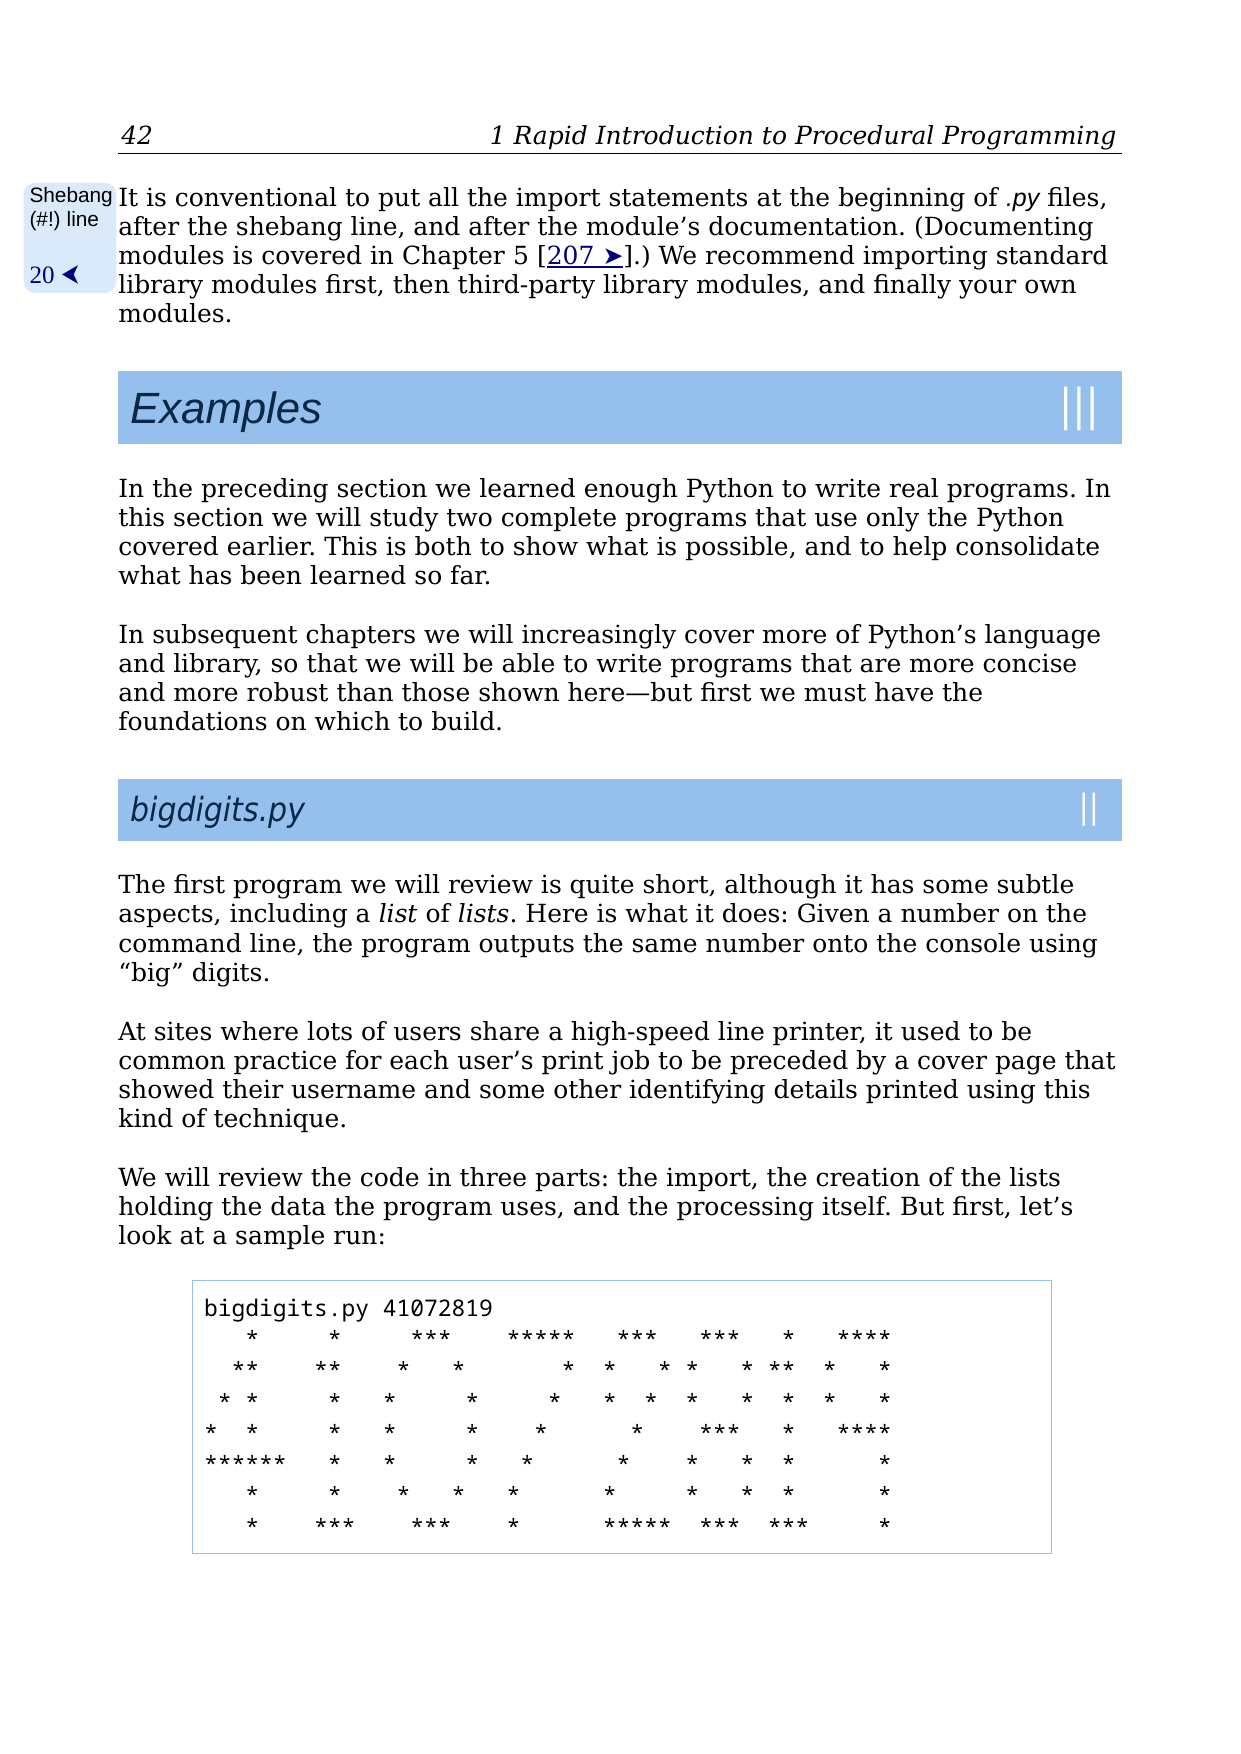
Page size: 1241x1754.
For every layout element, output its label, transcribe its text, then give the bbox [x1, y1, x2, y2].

subtitle bigdigits.py [118, 779, 1122, 841]
text The first program we will review is quite short, although it has some subtle aspects, including a list of lists. Here is what it does: Given a number on the command line, the program outputs the same number onto the console using “big” digits. [118, 871, 1122, 987]
text || [1063, 787, 1098, 826]
text * * * * * * * * * * [193, 1467, 1051, 1498]
text ||| [1039, 379, 1098, 430]
text In the preceding section we learned enough Python to write real programs. In this section we will study two complete programs that use only the Python covered earlier. This is both to show what is possible, and to help consolidate what has been learned so far. [118, 474, 1122, 591]
text bigdigits.py 41072819 [193, 1281, 1051, 1311]
text At sites where lots of users share a high-speed line printer, it used to be common practice for each user’s print job to be preceded by a cover page that showed their username and some other identifying details printed using this kind of technique. [118, 1017, 1122, 1133]
text We will review the code in three parts: the import, the creation of the lists holding the data the program uses, and the processing itself. But first, let’s look at a sample run: [118, 1163, 1122, 1250]
text ****** * * * * * * * * * [193, 1436, 1051, 1467]
text * *** *** * ***** *** *** * [193, 1498, 1051, 1553]
text * * * * * * * *** * **** [193, 1405, 1051, 1436]
text In subsequent chapters we will increasingly cover more of Python’s language and library, so that we will be able to write programs that are more concise and more robust than those shown here—but first we must have the foundations on which to build. [118, 620, 1122, 737]
text * * * * * * * * * * * * * [193, 1373, 1051, 1405]
text * * *** ***** *** *** * **** [193, 1311, 1051, 1342]
subtitle Examples [118, 371, 1122, 444]
text ** ** * * * * * * * ** * * [193, 1342, 1051, 1373]
text It is conventional to put all the import statements at the beginning of .py files, after the shebang line, and after the module’s documentation. (Documenting modules is covered in Chapter 5 [207 ➤].) We recommend importing standard library modules first, then third-party library modules, and finally your own modules. [118, 183, 1122, 329]
